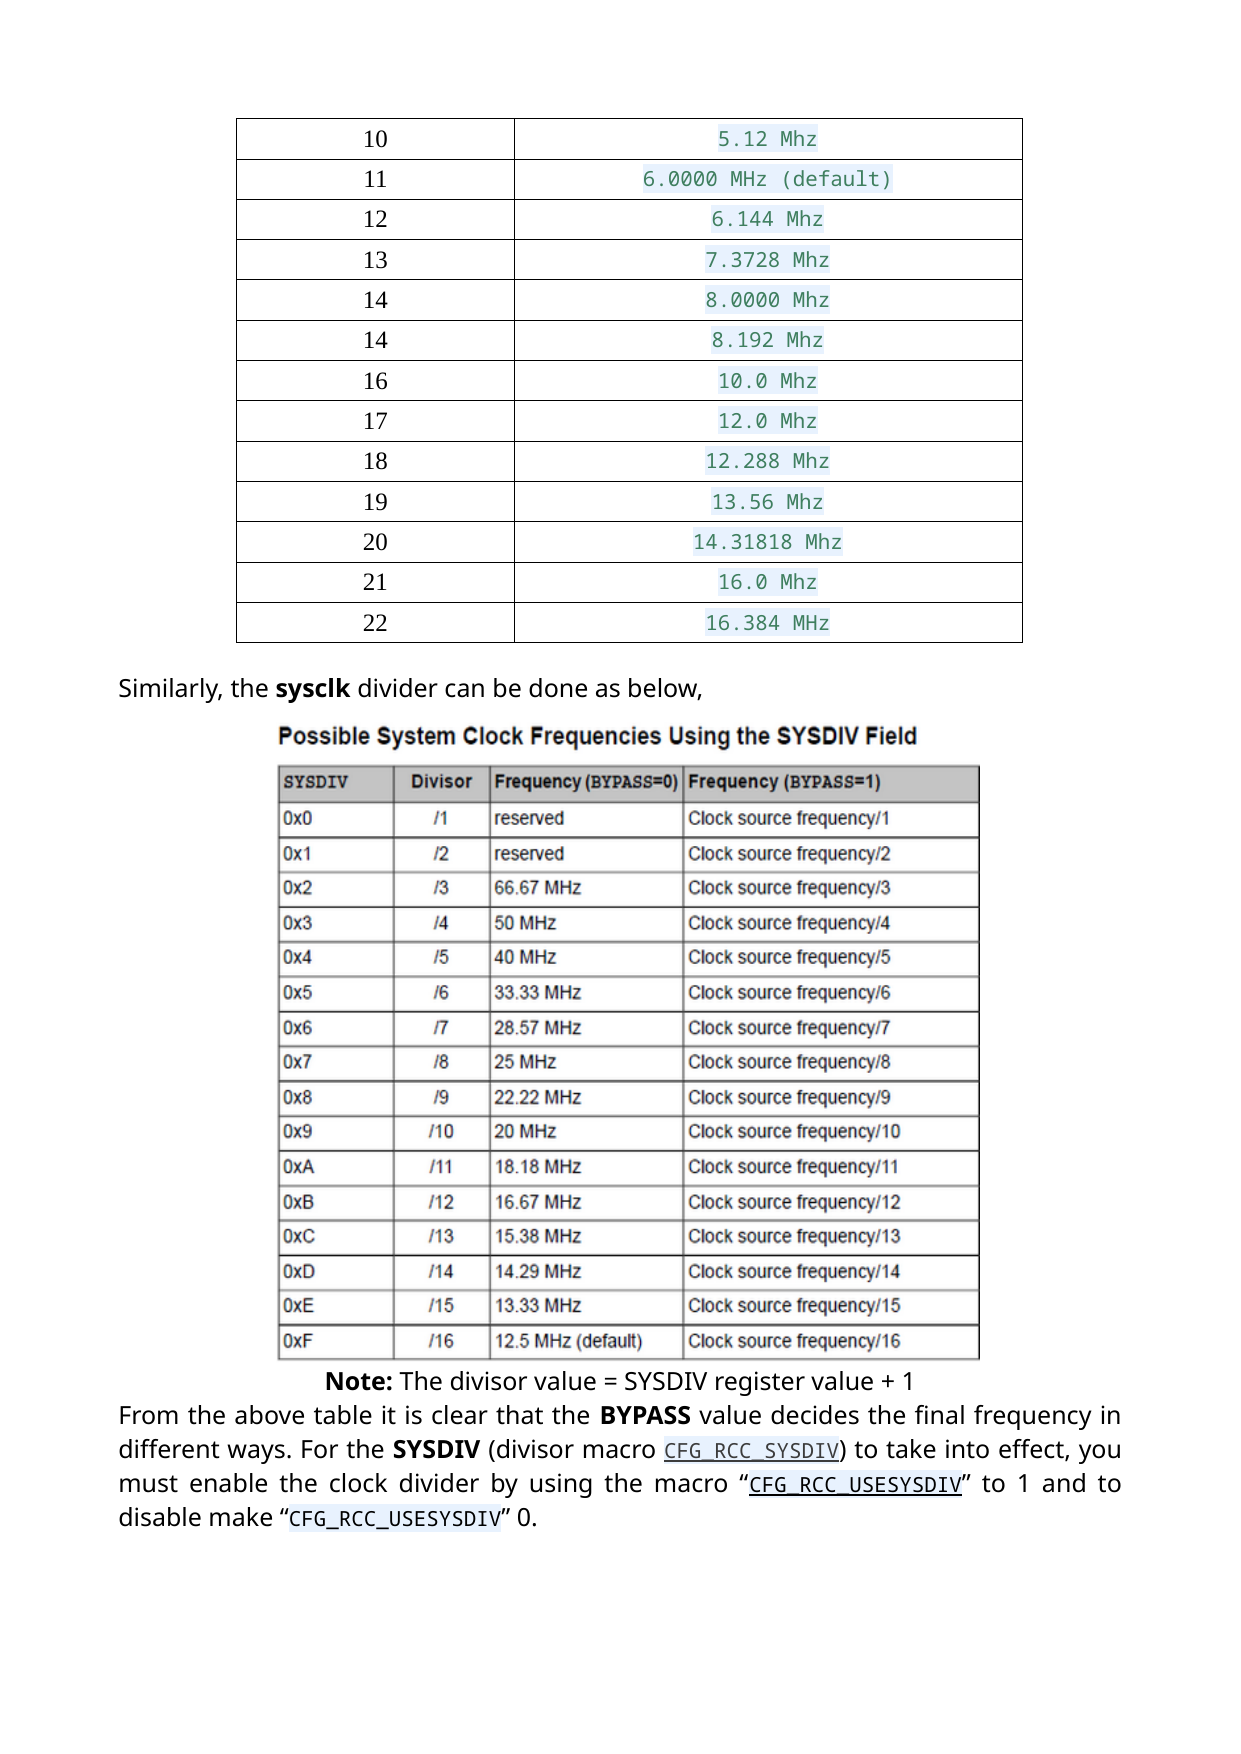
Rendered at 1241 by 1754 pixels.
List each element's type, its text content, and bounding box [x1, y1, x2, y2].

text Note: The divisor value = SYSDIV register value + 1 [118, 705, 1122, 1397]
table_cell 12.0 Mhz [515, 401, 1022, 441]
text Similarly, the sysclk divider can be done as below, [118, 671, 1122, 705]
table_cell 12 [237, 200, 514, 239]
table_cell 14 [237, 280, 514, 320]
picture [275, 716, 980, 1364]
table_cell 12.288 Mhz [515, 442, 1022, 481]
table_cell 13 [237, 240, 514, 279]
table_cell 6.0000 MHz (default) [515, 160, 1022, 199]
table_cell 5.12 Mhz [515, 119, 1022, 158]
text From the above table it is clear that the BYPASS value decides the final frequency in different ways. For the SYSDIV (divisor macro CFG_RCC_SYSDIV) to take into effect, you must enable the clock divider by using the macro “CFG_RCC_USESYSDIV” to 1 and to disable make “CFG_RCC_USESYSDIV” 0. [118, 1397, 1122, 1534]
table_cell 18 [237, 442, 514, 481]
table_cell 22 [237, 603, 514, 642]
table_cell 21 [237, 563, 514, 602]
table_cell 19 [237, 482, 514, 521]
table_cell 10.0 Mhz [515, 361, 1022, 400]
table_cell 10 [237, 119, 514, 158]
table_cell 8.192 Mhz [515, 321, 1022, 360]
table_cell 13.56 Mhz [515, 482, 1022, 521]
table_cell 14 [237, 321, 514, 360]
table_cell 8.0000 Mhz [515, 280, 1022, 320]
table_cell 17 [237, 401, 514, 441]
table_cell 6.144 Mhz [515, 200, 1022, 239]
table_cell 7.3728 Mhz [515, 240, 1022, 279]
table_cell 14.31818 Mhz [515, 522, 1022, 562]
table_cell 16.0 Mhz [515, 563, 1022, 602]
table_cell 20 [237, 522, 514, 562]
table_cell 11 [237, 160, 514, 199]
table_cell 16.384 MHz [515, 603, 1022, 642]
table_cell 16 [237, 361, 514, 400]
